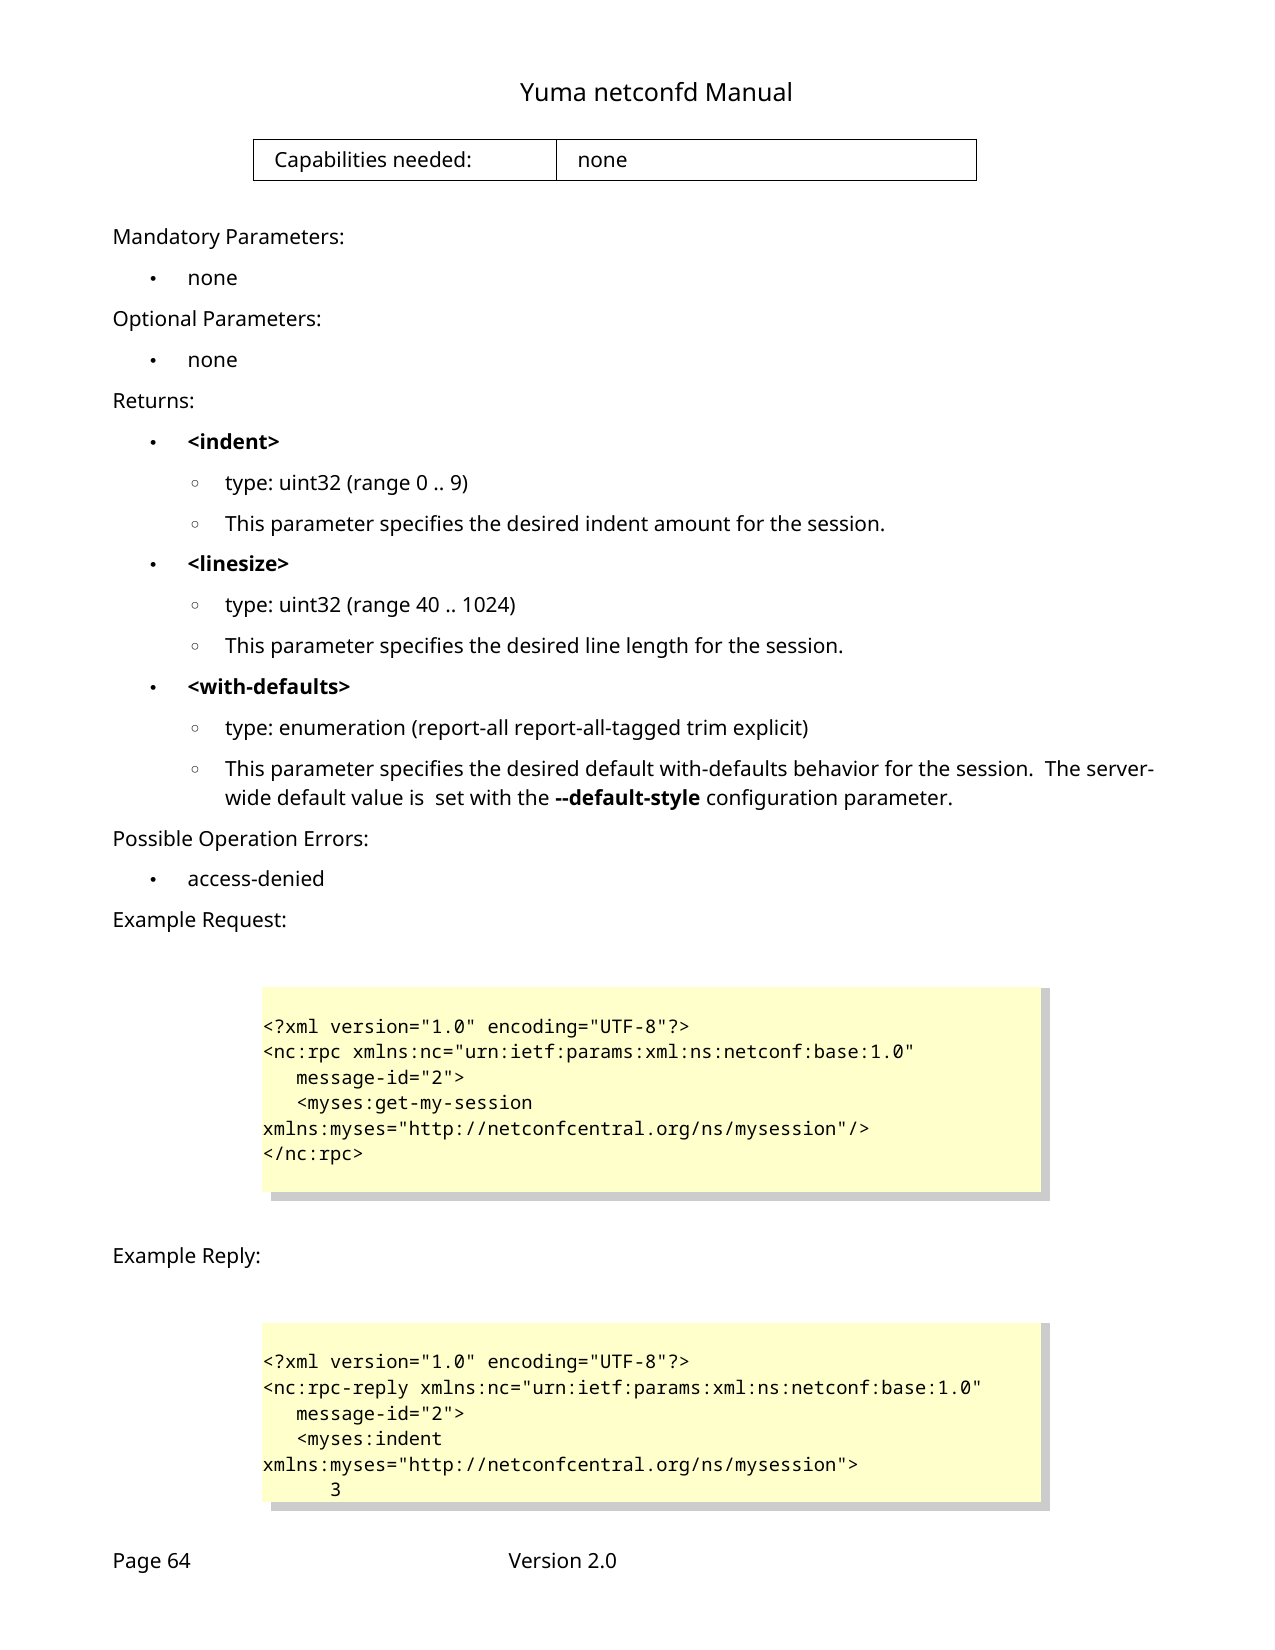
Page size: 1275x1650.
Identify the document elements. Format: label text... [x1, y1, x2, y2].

text Possible Operation Errors: [112, 824, 1200, 852]
list access-denied [150, 864, 1200, 893]
list This parameter specifies the desired default with-defaults behavior for the session. The server-wide default value is set with the --default-style configuration parameter. [187, 754, 1200, 811]
table_cell none [557, 140, 976, 180]
text Returns: [112, 386, 1200, 414]
text Example Reply: [112, 1241, 1200, 1270]
list <indent> [150, 427, 1200, 455]
list <linesize> [150, 549, 1200, 578]
text 3 [262, 1476, 1041, 1502]
text <?xml version="1.0" encoding="UTF-8"?> [262, 1349, 1041, 1374]
list none [150, 345, 1200, 373]
text Optional Parameters: [112, 304, 1200, 332]
text <myses:indent xmlns:myses="http://netconfcentral.org/ns/mysession"> [262, 1425, 1041, 1476]
list This parameter specifies the desired line length for the session. [187, 631, 1200, 660]
text <nc:rpc-reply xmlns:nc="urn:ietf:params:xml:ns:netconf:base:1.0" [262, 1374, 1041, 1400]
list type: uint32 (range 40 .. 1024) [187, 591, 1200, 619]
text </nc:rpc> [262, 1141, 1041, 1166]
text Mandatory Parameters: [112, 222, 1200, 251]
text <?xml version="1.0" encoding="UTF-8"?> [262, 1013, 1041, 1038]
text <myses:get-my-session xmlns:myses="http://netconfcentral.org/ns/mysession"/> [262, 1089, 1041, 1141]
text message-id="2"> [262, 1400, 1041, 1425]
list type: enumeration (report-all report-all-tagged trim explicit) [187, 713, 1200, 742]
list This parameter specifies the desired indent amount for the session. [187, 509, 1200, 537]
list <with-defaults> [150, 672, 1200, 701]
text Example Request: [112, 906, 1200, 934]
table_cell Capabilities needed: [254, 140, 556, 180]
text message-id="2"> [262, 1064, 1041, 1089]
text <nc:rpc xmlns:nc="urn:ietf:params:xml:ns:netconf:base:1.0" [262, 1038, 1041, 1064]
list type: uint32 (range 0 .. 9) [187, 468, 1200, 496]
list none [150, 263, 1200, 291]
